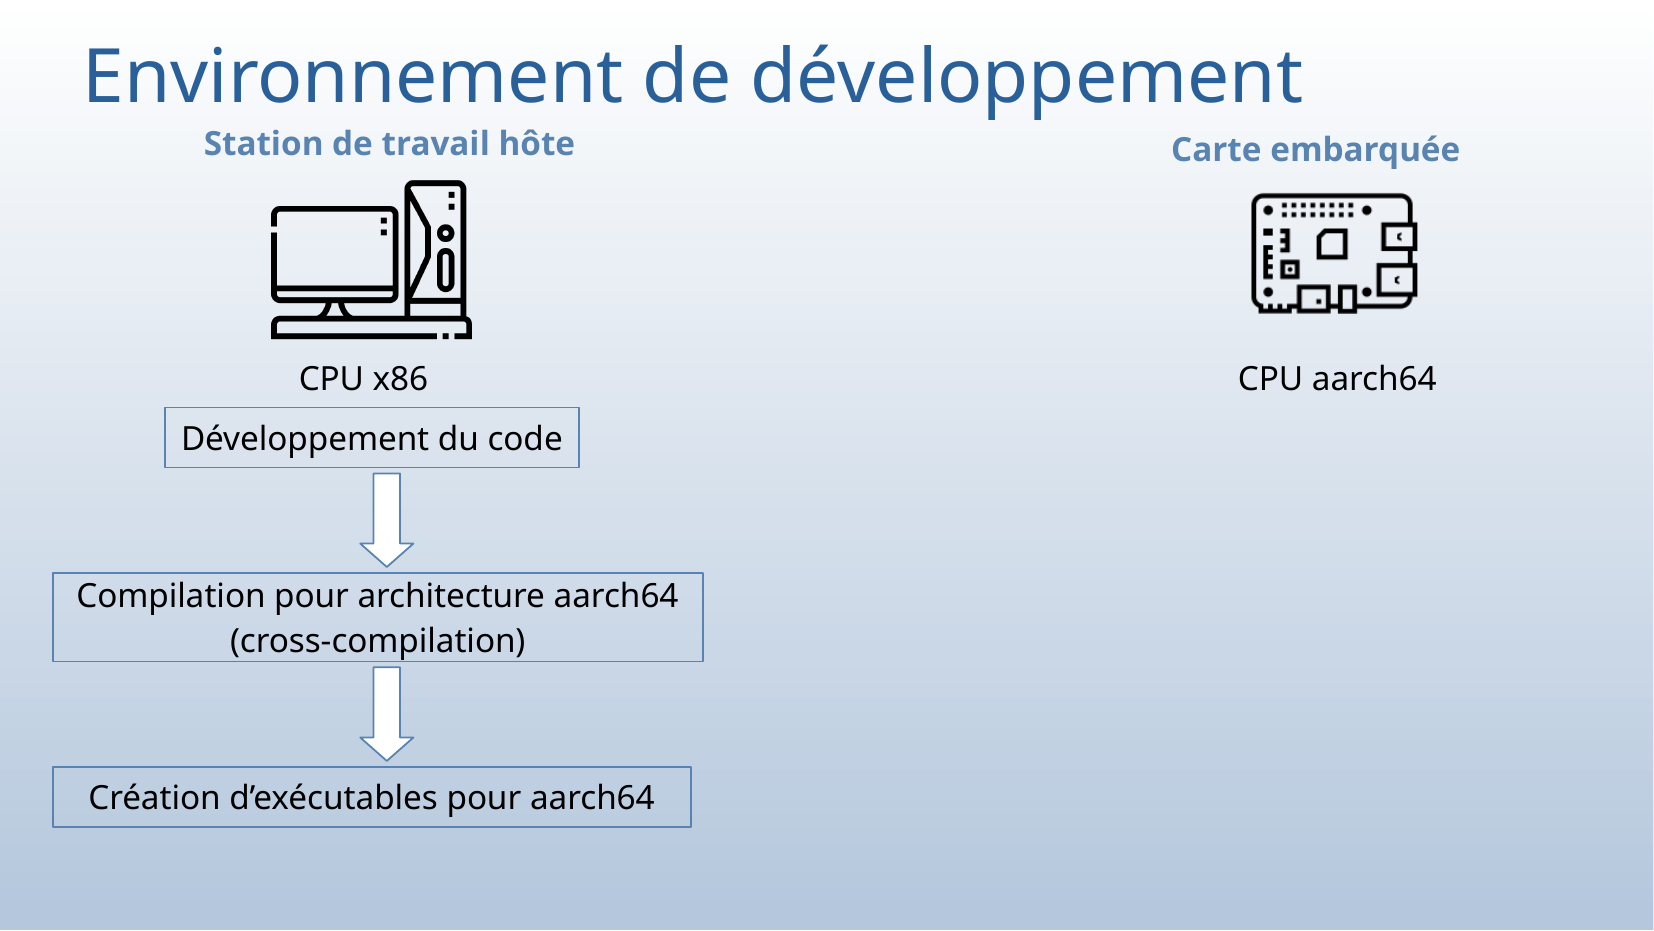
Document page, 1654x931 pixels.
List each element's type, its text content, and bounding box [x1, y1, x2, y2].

text_box Développement du code [165, 407, 579, 468]
picture [271, 173, 472, 347]
picture [1216, 179, 1453, 347]
text_box CPU aarch64 [1216, 347, 1459, 408]
text_box [360, 473, 414, 567]
text_box CPU x86 [242, 347, 485, 407]
text_box Station de travail hôte [183, 112, 597, 173]
text_box [360, 667, 414, 761]
text_box Compilation pour architecture aarch64 (cross-compilation) [53, 572, 703, 662]
text_box Création d’exécutables pour aarch64 [53, 766, 691, 827]
text_box Carte embarquée [1133, 118, 1507, 179]
title Environnement de développement [82, 0, 1571, 151]
